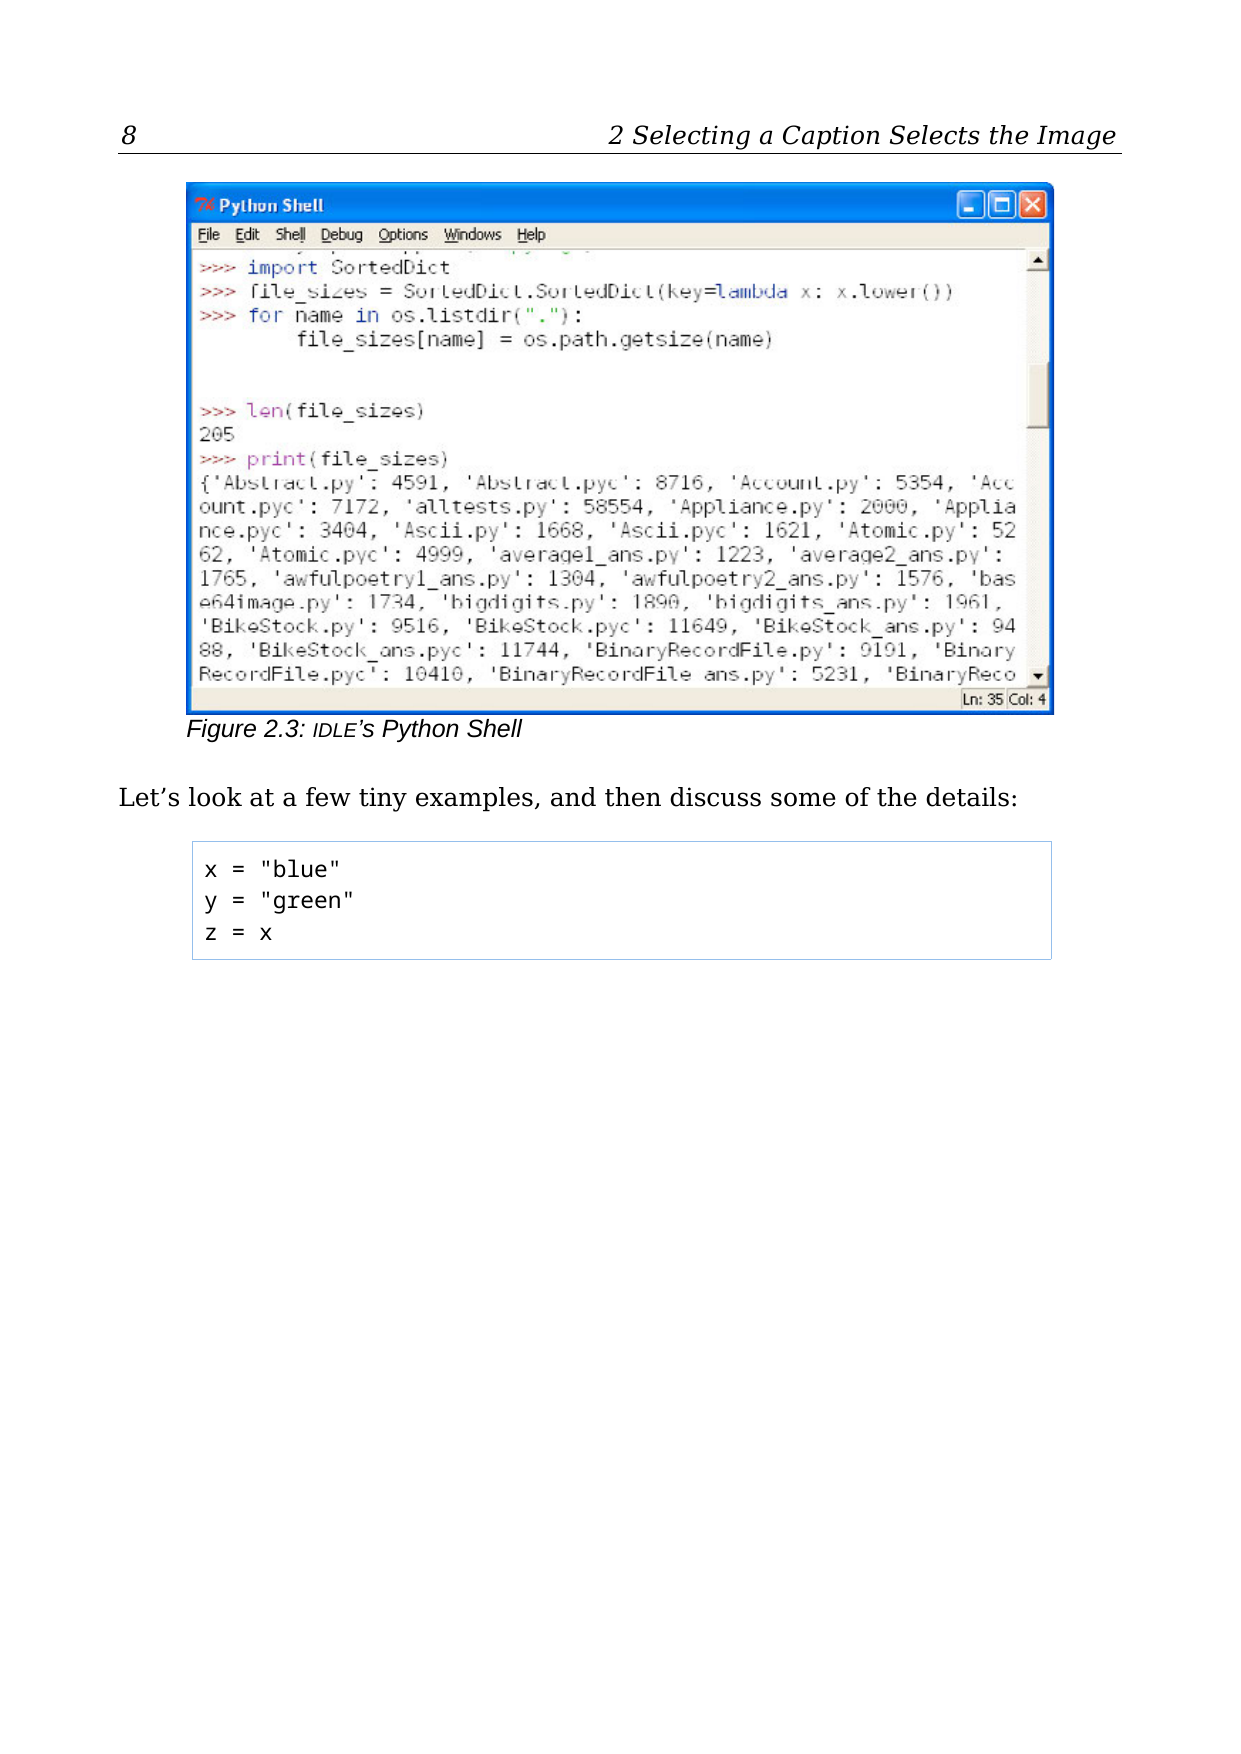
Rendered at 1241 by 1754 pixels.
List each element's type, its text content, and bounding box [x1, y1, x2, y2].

text z = x [193, 904, 1051, 959]
picture [186, 182, 1055, 715]
text x = "blue" [193, 842, 1051, 873]
text Figure 2.3: idle’s Python Shell [186, 715, 1054, 743]
text y = "green" [193, 873, 1051, 904]
text Let’s look at a few tiny examples, and then discuss some of the details: [118, 715, 1122, 812]
